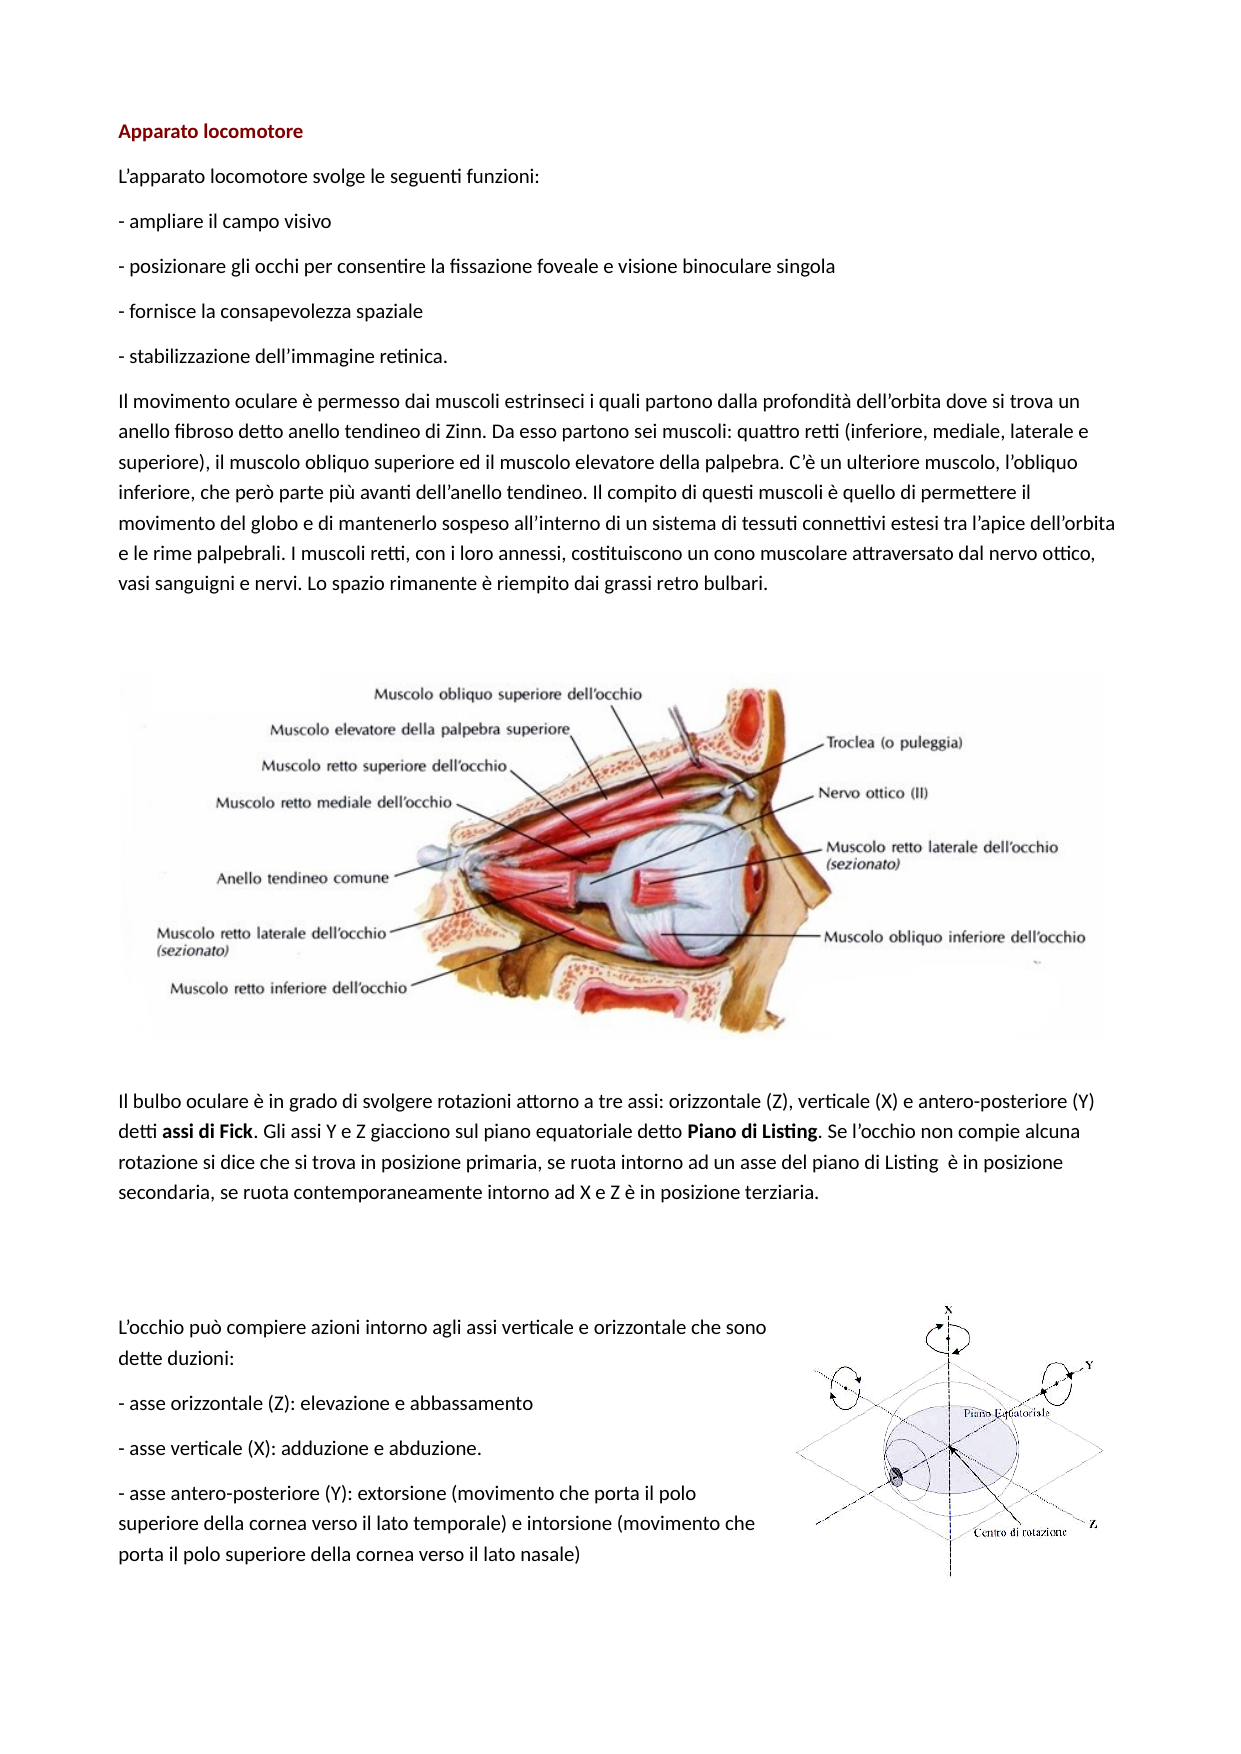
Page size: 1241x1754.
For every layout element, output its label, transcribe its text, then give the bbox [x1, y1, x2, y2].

text L’occhio può compiere azioni intorno agli assi verticale e orizzontale che sono dette duzioni: [118, 1314, 779, 1370]
text - posizionare gli occhi per consentire la fissazione foveale e visione binoculare singola [118, 253, 1122, 278]
text - ampliare il campo visivo [118, 208, 1122, 233]
text - asse orizzontale (Z): elevazione e abbassamento [118, 1390, 779, 1415]
text Il movimento oculare è permesso dai muscoli estrinseci i quali partono dalla profondità dell’orbita dove si trova un anello fibroso detto anello tendineo di Zinn. Da esso partono sei muscoli: quattro retti (inferiore, mediale, laterale e superiore), il muscolo obliquo superiore ed il muscolo elevatore della palpebra. C’è un ulteriore muscolo, l’obliquo inferiore, che però parte più avanti dell’anello tendineo. Il compito di questi muscoli è quello di permettere il movimento del globo e di mantenerlo sospeso all’interno di un sistema di tessuti connettivi estesi tra l’apice dell’orbita e le rime palpebrali. I muscoli retti, con i loro annessi, costituiscono un cono muscolare attraversato dal nervo ottico, vasi sanguigni e nervi. Lo spazio rimanente è riempito dai grassi retro bulbari. [118, 388, 1122, 596]
text - stabilizzazione dell’immagine retinica. [118, 343, 1122, 368]
text - asse antero-posteriore (Y): extorsione (movimento che porta il polo superiore della cornea verso il lato temporale) e intorsione (movimento che porta il polo superiore della cornea verso il lato nasale) [118, 1480, 779, 1566]
text - fornisce la consapevolezza spaziale [118, 298, 1122, 323]
text - asse verticale (X): adduzione e abduzione. [118, 1435, 779, 1460]
picture [779, 1302, 1115, 1582]
text Il bulbo oculare è in grado di svolgere rotazioni attorno a tre assi: orizzontale (Z), verticale (X) e antero-posteriore (Y) detti assi di Fick. Gli assi Y e Z giacciono sul piano equatoriale detto Piano di Listing. Se l’occhio non compie alcuna rotazione si dice che si trova in posizione primaria, se ruota intorno ad un asse del piano di Listing è in posizione secondaria, se ruota contemporaneamente intorno ad X e Z è in posizione terziaria. [118, 1088, 1122, 1205]
picture [118, 673, 1105, 1039]
text Apparato locomotore [118, 118, 1122, 143]
text L’apparato locomotore svolge le seguenti funzioni: [118, 163, 1122, 188]
